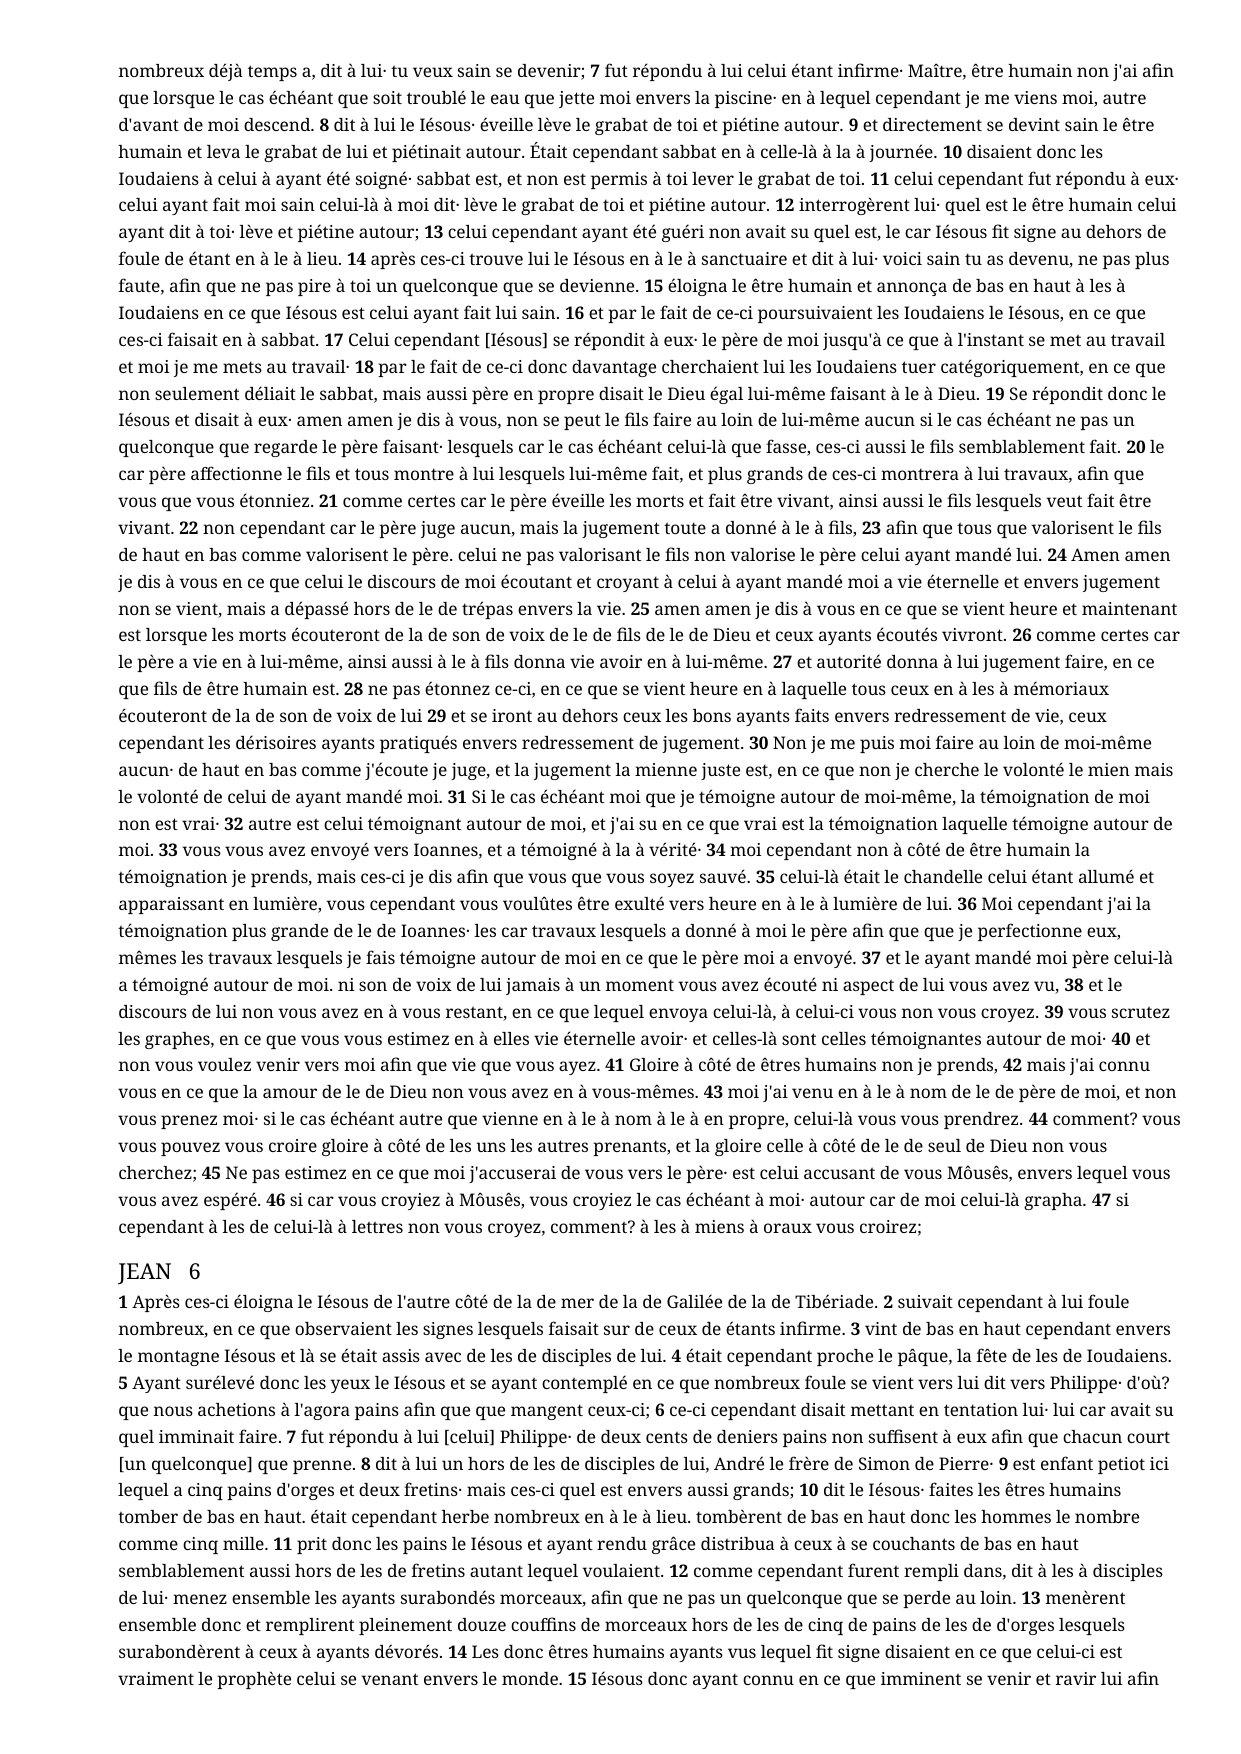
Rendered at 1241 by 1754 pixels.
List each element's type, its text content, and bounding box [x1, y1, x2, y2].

text JEAN 6 [118, 1256, 1181, 1286]
text 1 Après ces-ci éloigna le Iésous de l'autre côté de la de mer de la de Galilée de la de Tibériade. 2 suivait cependant à lui foule nombreux, en ce que observaient les signes lesquels faisait sur de ceux de étants infirme. 3 vint de bas en haut cependant envers le montagne Iésous et là se était assis avec de les de disciples de lui. 4 était cependant proche le pâque, la fête de les de Ioudaiens. 5 Ayant surélevé donc les yeux le Iésous et se ayant contemplé en ce que nombreux foule se vient vers lui dit vers Philippe· d'où? que nous achetions à l'agora pains afin que que mangent ceux-ci; 6 ce-ci cependant disait mettant en tentation lui· lui car avait su quel imminait faire. 7 fut répondu à lui [celui] Philippe· de deux cents de deniers pains non suffisent à eux afin que chacun court [un quelconque] que prenne. 8 dit à lui un hors de les de disciples de lui, André le frère de Simon de Pierre· 9 est enfant petiot ici lequel a cinq pains d'orges et deux fretins· mais ces-ci quel est envers aussi grands; 10 dit le Iésous· faites les êtres humains tomber de bas en haut. était cependant herbe nombreux en à le à lieu. tombèrent de bas en haut donc les hommes le nombre comme cinq mille. 11 prit donc les pains le Iésous et ayant rendu grâce distribua à ceux à se couchants de bas en haut semblablement aussi hors de les de fretins autant lequel voulaient. 12 comme cependant furent rempli dans, dit à les à disciples de lui· menez ensemble les ayants surabondés morceaux, afin que ne pas un quelconque que se perde au loin. 13 menèrent ensemble donc et remplirent pleinement douze couffins de morceaux hors de les de cinq de pains de les de d'orges lesquels surabondèrent à ceux à ayants dévorés. 14 Les donc êtres humains ayants vus lequel fit signe disaient en ce que celui-ci est vraiment le prophète celui se venant envers le monde. 15 Iésous donc ayant connu en ce que imminent se venir et ravir lui afin [118, 1290, 1181, 1690]
text nombreux déjà temps a, dit à lui· tu veux sain se devenir; 7 fut répondu à lui celui étant infirme· Maître, être humain non j'ai afin que lorsque le cas échéant que soit troublé le eau que jette moi envers la piscine· en à lequel cependant je me viens moi, autre d'avant de moi descend. 8 dit à lui le Iésous· éveille lève le grabat de toi et piétine autour. 9 et directement se devint sain le être humain et leva le grabat de lui et piétinait autour. Était cependant sabbat en à celle-là à la à journée. 10 disaient donc les Ioudaiens à celui à ayant été soigné· sabbat est, et non est permis à toi lever le grabat de toi. 11 celui cependant fut répondu à eux· celui ayant fait moi sain celui-là à moi dit· lève le grabat de toi et piétine autour. 12 interrogèrent lui· quel est le être humain celui ayant dit à toi· lève et piétine autour; 13 celui cependant ayant été guéri non avait su quel est, le car Iésous fit signe au dehors de foule de étant en à le à lieu. 14 après ces-ci trouve lui le Iésous en à le à sanctuaire et dit à lui· voici sain tu as devenu, ne pas plus faute, afin que ne pas pire à toi un quelconque que se devienne. 15 éloigna le être humain et annonça de bas en haut à les à Ioudaiens en ce que Iésous est celui ayant fait lui sain. 16 et par le fait de ce-ci poursuivaient les Ioudaiens le Iésous, en ce que ces-ci faisait en à sabbat. 17 Celui cependant [Iésous] se répondit à eux· le père de moi jusqu'à ce que à l'instant se met au travail et moi je me mets au travail· 18 par le fait de ce-ci donc davantage cherchaient lui les Ioudaiens tuer catégoriquement, en ce que non seulement déliait le sabbat, mais aussi père en propre disait le Dieu égal lui-même faisant à le à Dieu. 19 Se répondit donc le Iésous et disait à eux· amen amen je dis à vous, non se peut le fils faire au loin de lui-même aucun si le cas échéant ne pas un quelconque que regarde le père faisant· lesquels car le cas échéant celui-là que fasse, ces-ci aussi le fils semblablement fait. 20 le car père affectionne le fils et tous montre à lui lesquels lui-même fait, et plus grands de ces-ci montrera à lui travaux, afin que vous que vous étonniez. 21 comme certes car le père éveille les morts et fait être vivant, ainsi aussi le fils lesquels veut fait être vivant. 22 non cependant car le père juge aucun, mais la jugement toute a donné à le à fils, 23 afin que tous que valorisent le fils de haut en bas comme valorisent le père. celui ne pas valorisant le fils non valorise le père celui ayant mandé lui. 24 Amen amen je dis à vous en ce que celui le discours de moi écoutant et croyant à celui à ayant mandé moi a vie éternelle et envers jugement non se vient, mais a dépassé hors de le de trépas envers la vie. 25 amen amen je dis à vous en ce que se vient heure et maintenant est lorsque les morts écouteront de la de son de voix de le de fils de le de Dieu et ceux ayants écoutés vivront. 26 comme certes car le père a vie en à lui-même, ainsi aussi à le à fils donna vie avoir en à lui-même. 27 et autorité donna à lui jugement faire, en ce que fils de être humain est. 28 ne pas étonnez ce-ci, en ce que se vient heure en à laquelle tous ceux en à les à mémoriaux écouteront de la de son de voix de lui 29 et se iront au dehors ceux les bons ayants faits envers redressement de vie, ceux cependant les dérisoires ayants pratiqués envers redressement de jugement. 30 Non je me puis moi faire au loin de moi-même aucun· de haut en bas comme j'écoute je juge, et la jugement la mienne juste est, en ce que non je cherche le volonté le mien mais le volonté de celui de ayant mandé moi. 31 Si le cas échéant moi que je témoigne autour de moi-même, la témoignation de moi non est vrai· 32 autre est celui témoignant autour de moi, et j'ai su en ce que vrai est la témoignation laquelle témoigne autour de moi. 33 vous vous avez envoyé vers Ioannes, et a témoigné à la à vérité· 34 moi cependant non à côté de être humain la témoignation je prends, mais ces-ci je dis afin que vous que vous soyez sauvé. 35 celui-là était le chandelle celui étant allumé et apparaissant en lumière, vous cependant vous voulûtes être exulté vers heure en à le à lumière de lui. 36 Moi cependant j'ai la témoignation plus grande de le de Ioannes· les car travaux lesquels a donné à moi le père afin que que je perfectionne eux, mêmes les travaux lesquels je fais témoigne autour de moi en ce que le père moi a envoyé. 37 et le ayant mandé moi père celui-là a témoigné autour de moi. ni son de voix de lui jamais à un moment vous avez écouté ni aspect de lui vous avez vu, 38 et le discours de lui non vous avez en à vous restant, en ce que lequel envoya celui-là, à celui-ci vous non vous croyez. 39 vous scrutez les graphes, en ce que vous vous estimez en à elles vie éternelle avoir· et celles-là sont celles témoignantes autour de moi· 40 et non vous voulez venir vers moi afin que vie que vous ayez. 41 Gloire à côté de êtres humains non je prends, 42 mais j'ai connu vous en ce que la amour de le de Dieu non vous avez en à vous-mêmes. 43 moi j'ai venu en à le à nom de le de père de moi, et non vous prenez moi· si le cas échéant autre que vienne en à le à nom à le à en propre, celui-là vous vous prendrez. 44 comment? vous vous pouvez vous croire gloire à côté de les uns les autres prenants, et la gloire celle à côté de le de seul de Dieu non vous cherchez; 45 Ne pas estimez en ce que moi j'accuserai de vous vers le père· est celui accusant de vous Môusês, envers lequel vous vous avez espéré. 46 si car vous croyiez à Môusês, vous croyiez le cas échéant à moi· autour car de moi celui-là grapha. 47 si cependant à les de celui-là à lettres non vous croyez, comment? à les à miens à oraux vous croirez; [118, 59, 1181, 1238]
